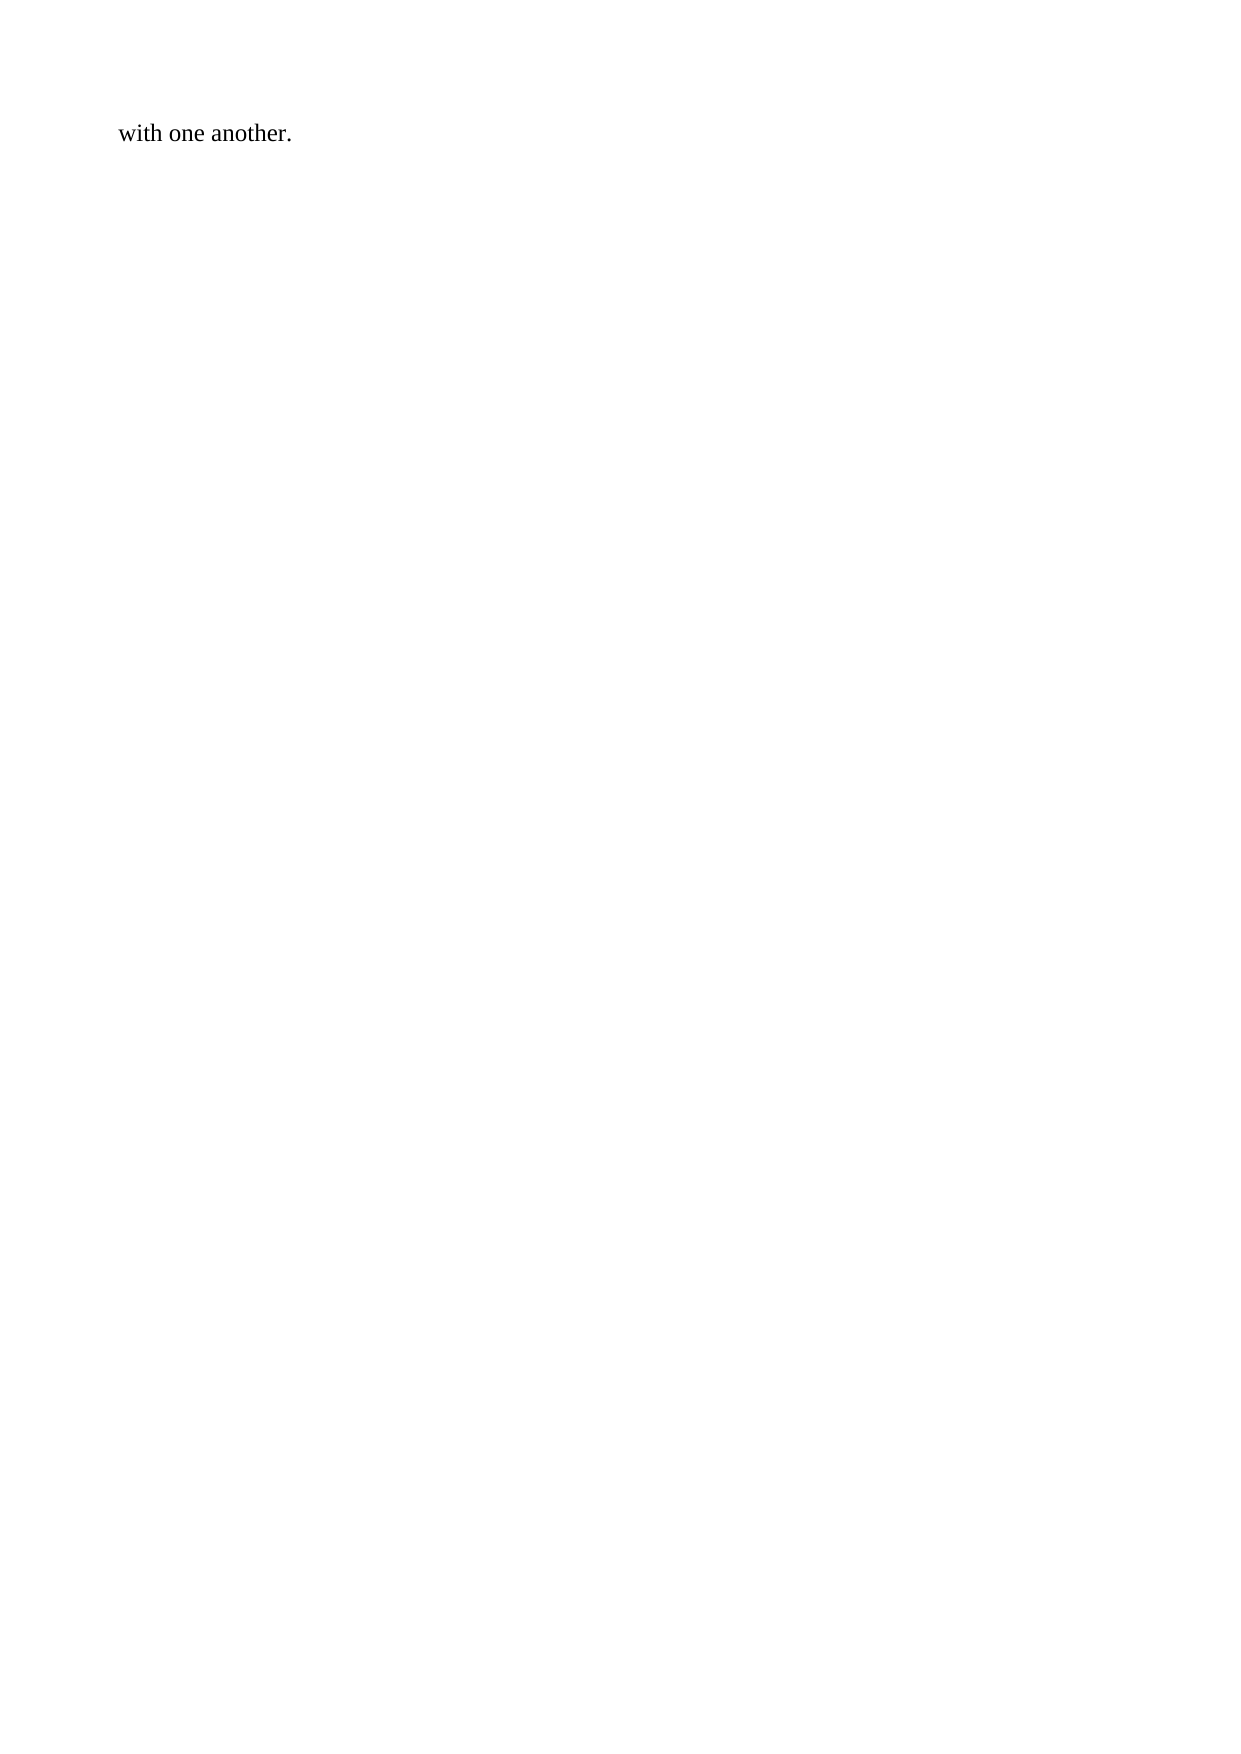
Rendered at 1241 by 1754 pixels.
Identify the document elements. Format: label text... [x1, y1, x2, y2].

text with one another. [118, 118, 1122, 147]
